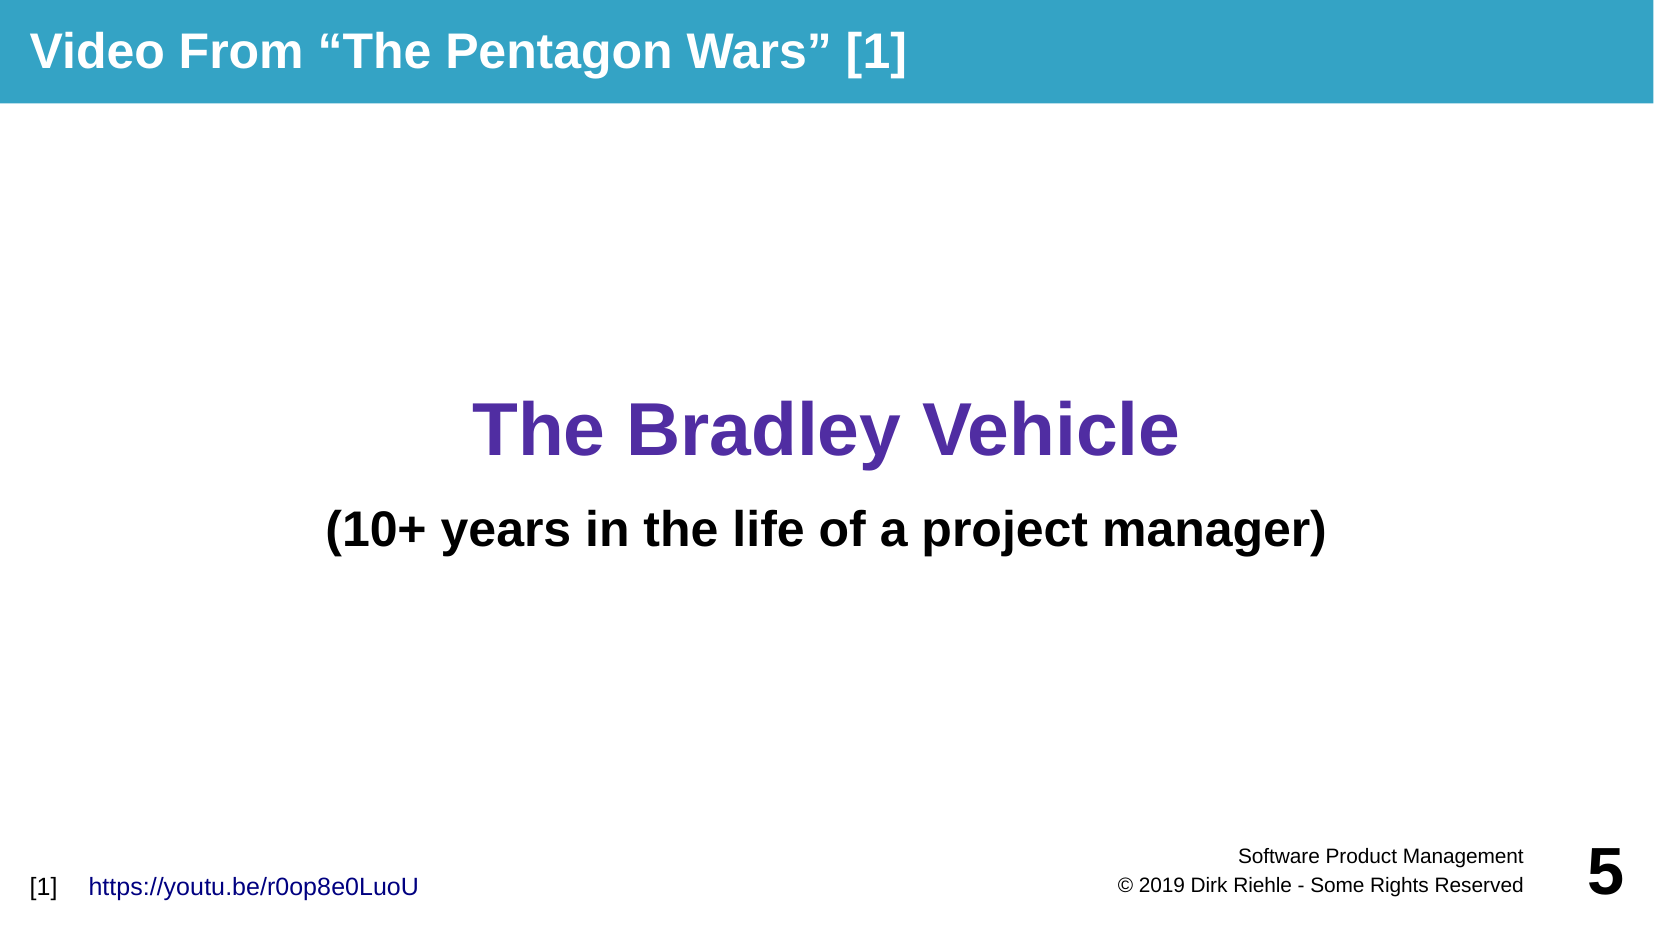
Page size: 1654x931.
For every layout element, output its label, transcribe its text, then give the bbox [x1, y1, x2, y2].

subtitle The Bradley Vehicle (10+ years in the life of a project manager) [29, 132, 1625, 813]
title Video From “The Pentagon Wars” [1] [0, 0, 1654, 104]
text_box [1] https://youtu.be/r0op8e0LuoU [0, 693, 1182, 931]
